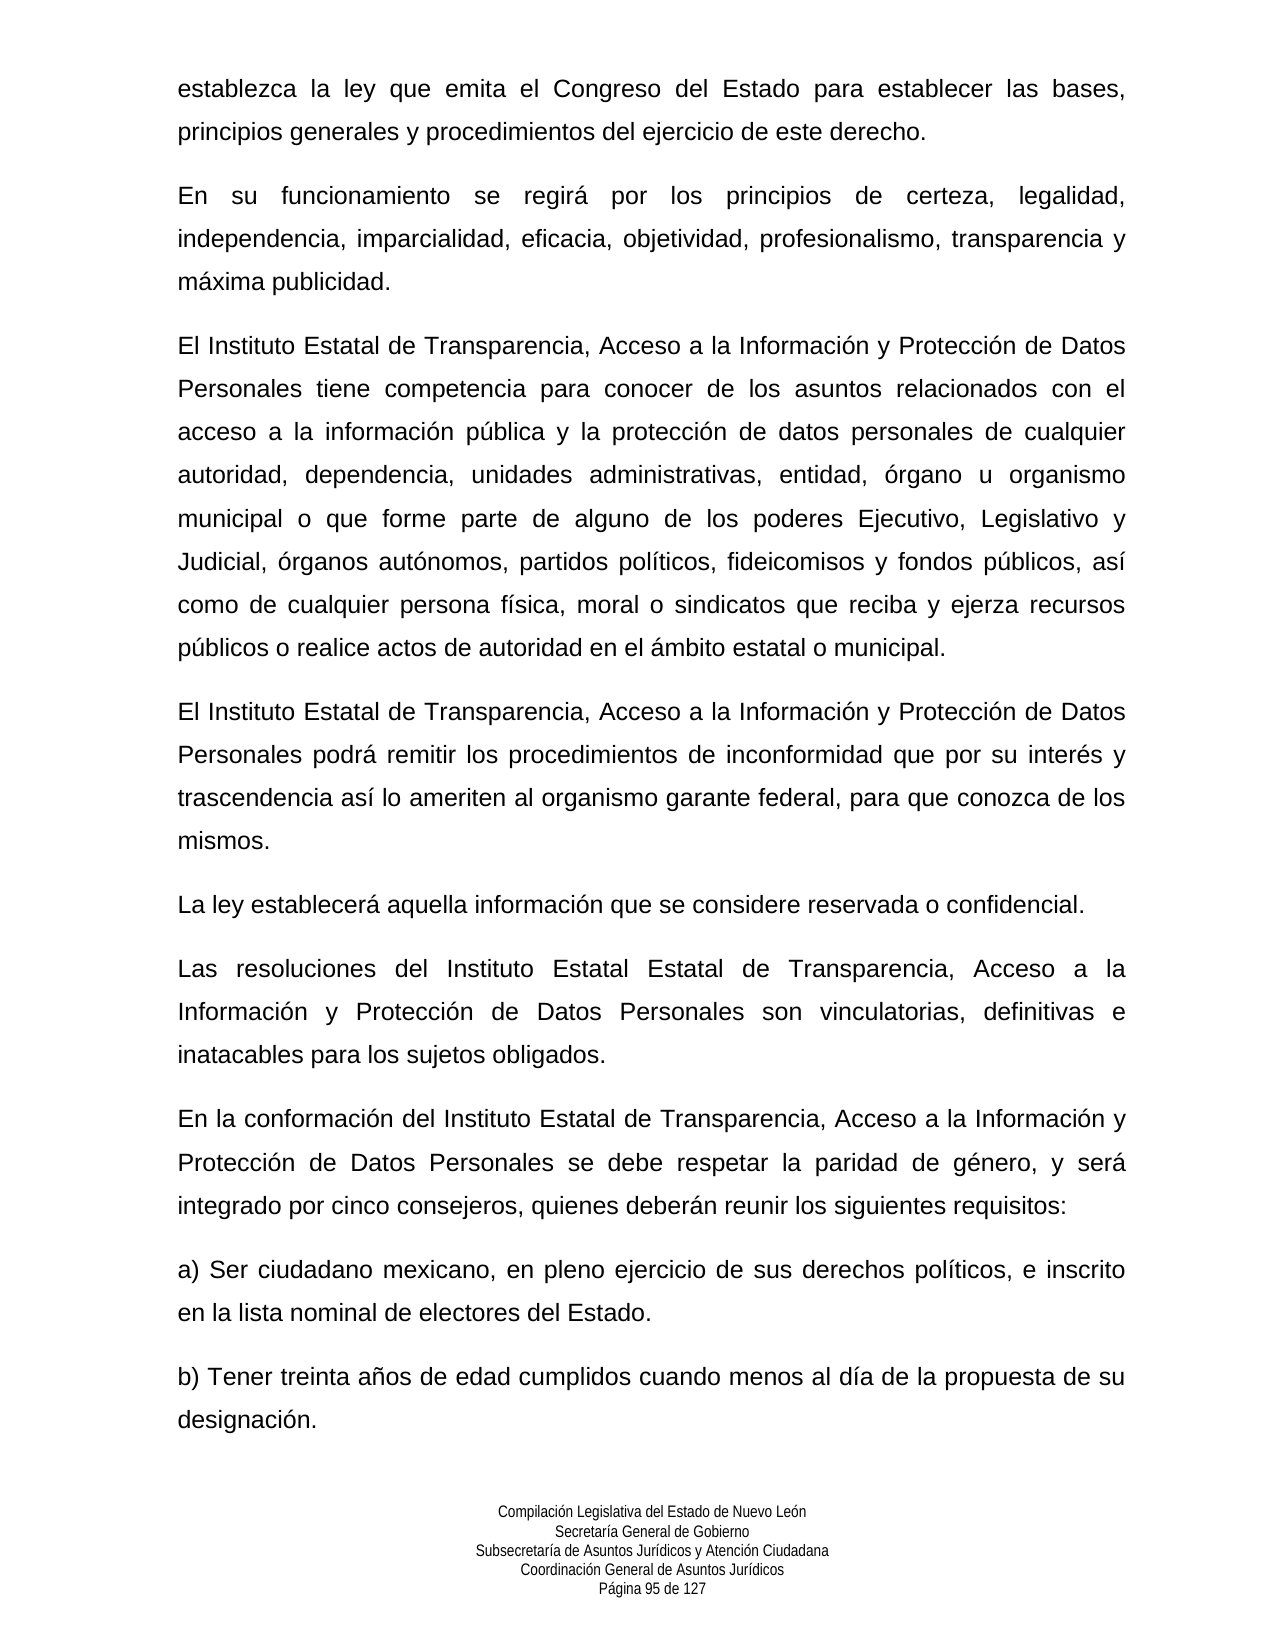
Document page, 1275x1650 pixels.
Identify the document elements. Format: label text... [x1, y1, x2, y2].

text La ley establecerá aquella información que se considere reservada o confidencial. [177, 890, 1127, 919]
text establezca la ley que emita el Congreso del Estado para establecer las bases, principios generales y procedimientos del ejercicio de este derecho. [177, 74, 1127, 146]
text En su funcionamiento se regirá por los principios de certeza, legalidad, independencia, imparcialidad, eficacia, objetividad, profesionalismo, transparencia y máxima publicidad. [177, 181, 1127, 296]
text El Instituto Estatal de Transparencia, Acceso a la Información y Protección de Datos Personales tiene competencia para conocer de los asuntos relacionados con el acceso a la información pública y la protección de datos personales de cualquier autoridad, dependencia, unidades administrativas, entidad, órgano u organismo municipal o que forme parte de alguno de los poderes Ejecutivo, Legislativo y Judicial, órganos autónomos, partidos políticos, fideicomisos y fondos públicos, así como de cualquier persona física, moral o sindicatos que reciba y ejerza recursos públicos o realice actos de autoridad en el ámbito estatal o municipal. [177, 331, 1127, 662]
text Las resoluciones del Instituto Estatal Estatal de Transparencia, Acceso a la Información y Protección de Datos Personales son vinculatorias, definitivas e inatacables para los sujetos obligados. [177, 954, 1127, 1069]
text b) Tener treinta años de edad cumplidos cuando menos al día de la propuesta de su designación. [177, 1362, 1127, 1434]
text El Instituto Estatal de Transparencia, Acceso a la Información y Protección de Datos Personales podrá remitir los procedimientos de inconformidad que por su interés y trascendencia así lo ameriten al organismo garante federal, para que conozca de los mismos. [177, 697, 1127, 855]
text a) Ser ciudadano mexicano, en pleno ejercicio de sus derechos políticos, e inscrito en la lista nominal de electores del Estado. [177, 1255, 1127, 1327]
text En la conformación del Instituto Estatal de Transparencia, Acceso a la Información y Protección de Datos Personales se debe respetar la paridad de género, y será integrado por cinco consejeros, quienes deberán reunir los siguientes requisitos: [177, 1104, 1127, 1219]
